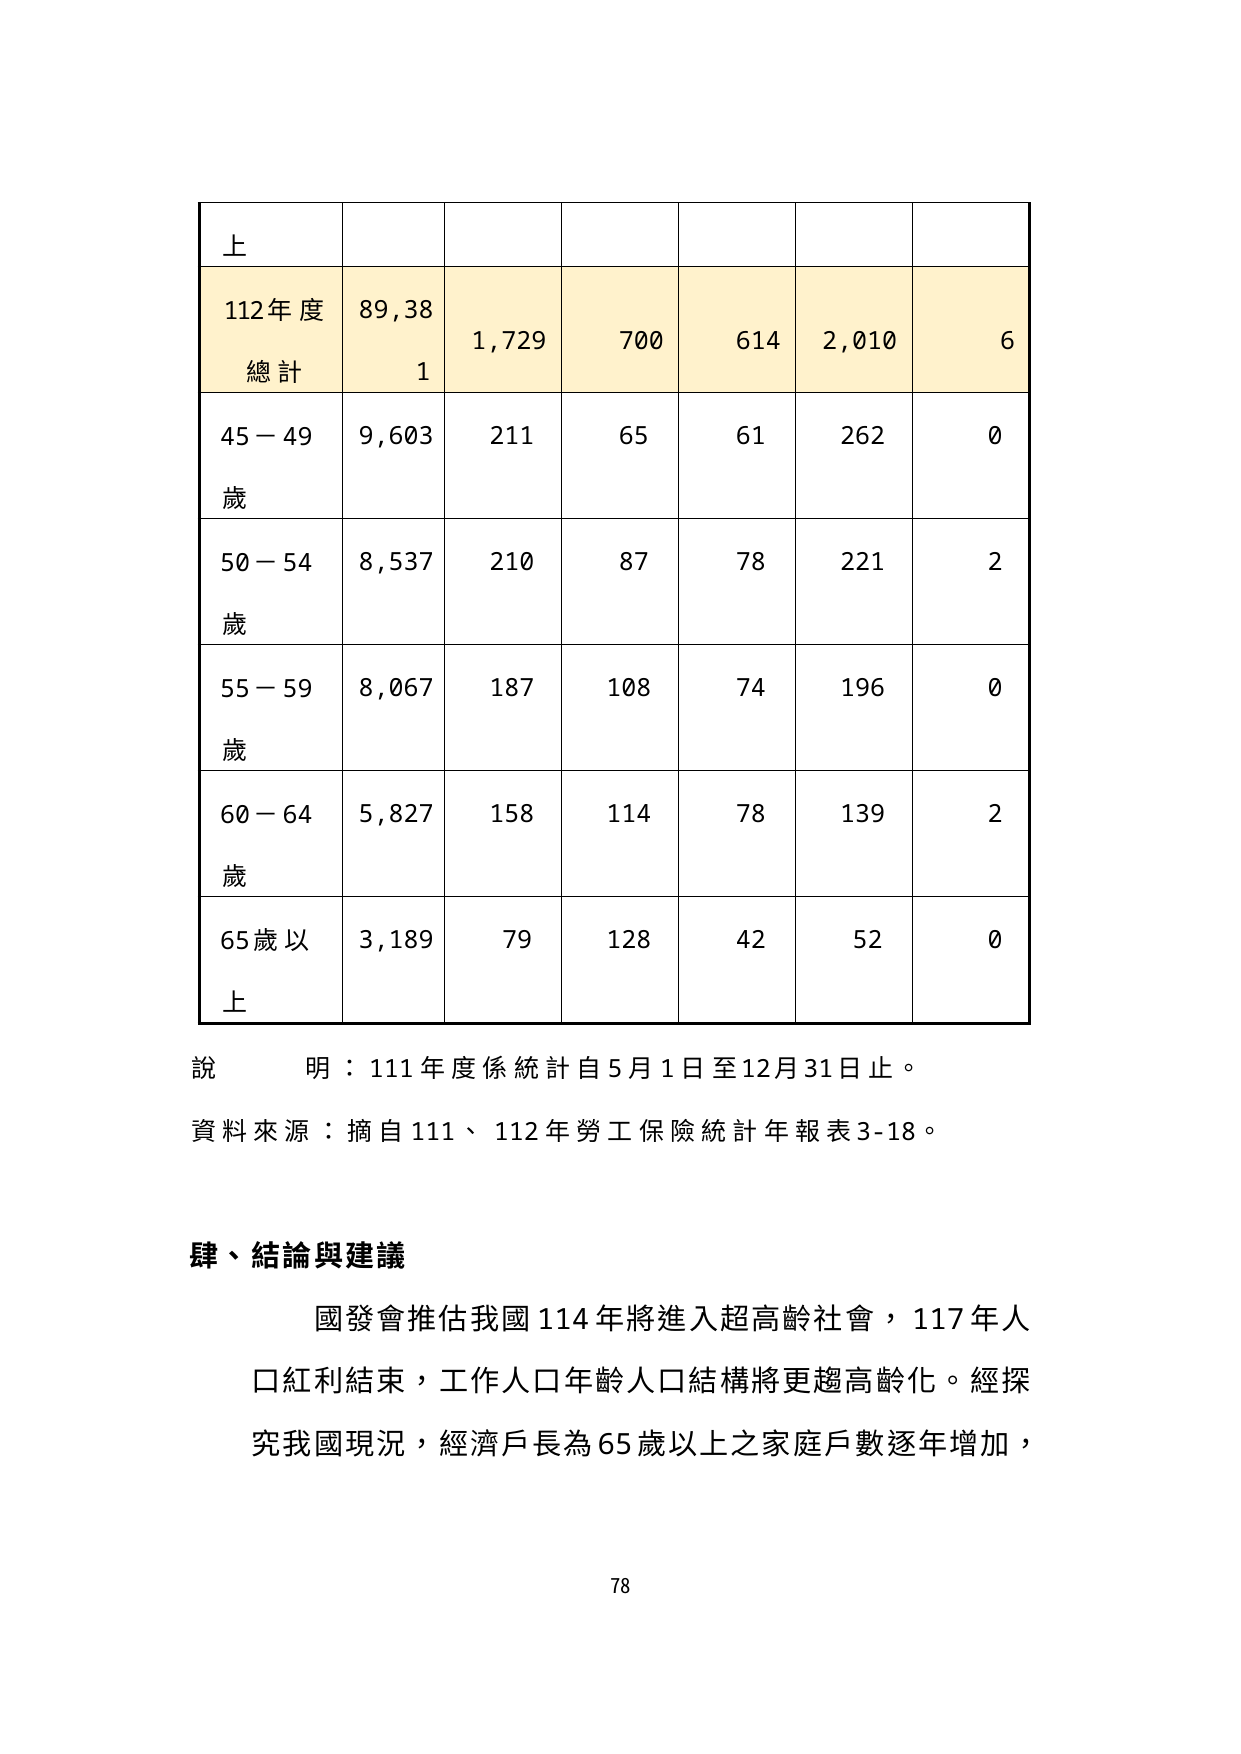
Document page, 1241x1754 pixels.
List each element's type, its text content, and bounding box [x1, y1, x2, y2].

table_cell 114 [562, 771, 678, 896]
table_cell 196 [796, 645, 912, 770]
table_cell 2 [913, 771, 1028, 896]
table_cell 187 [445, 645, 561, 770]
table_cell 2,010 [796, 267, 912, 392]
table_cell 42 [679, 897, 795, 1022]
table_cell 108 [562, 645, 678, 770]
table_cell 52 [796, 897, 912, 1022]
table_cell 700 [562, 267, 678, 392]
table_cell 74 [679, 645, 795, 770]
table_cell 78 [679, 519, 795, 644]
table_cell 128 [562, 897, 678, 1022]
table_cell 614 [679, 267, 795, 392]
table_cell 55－59歲 [201, 645, 342, 770]
table_cell 5,827 [343, 771, 444, 896]
table_cell 上 [201, 203, 342, 266]
table_cell 65 [562, 393, 678, 518]
table_cell 0 [913, 645, 1028, 770]
table_cell 0 [913, 897, 1028, 1022]
table_cell 139 [796, 771, 912, 896]
text 國發會推估我國114年將進入超高齡社會，117年人口紅利結束，工作人口年齡人口結構將更趨高齡化。經探究我國現況，經濟戶長為65歲以上之家庭戶數逐年增加， [247, 1275, 1052, 1462]
table_cell 2 [913, 519, 1028, 644]
table_cell 60－64歲 [201, 771, 342, 896]
table_cell 3,189 [343, 897, 444, 1022]
table_cell 79 [445, 897, 561, 1022]
table_cell [562, 203, 678, 266]
table_cell [796, 203, 912, 266]
table_cell 8,067 [343, 645, 444, 770]
table_cell 158 [445, 771, 561, 896]
table_cell 61 [679, 393, 795, 518]
table_cell 65歲以上 [201, 897, 342, 1022]
table_cell [913, 203, 1028, 266]
table_cell 1,729 [445, 267, 561, 392]
table_cell 87 [562, 519, 678, 644]
table_cell 210 [445, 519, 561, 644]
table_cell 211 [445, 393, 561, 518]
table_cell 45－49歲 [201, 393, 342, 518]
text 說 明：111年度係統計自5月1日至12月31日止。 [188, 1025, 1052, 1087]
table_cell 78 [679, 771, 795, 896]
table_cell 262 [796, 393, 912, 518]
table_cell 112年度總計 [201, 267, 342, 392]
text 肆、結論與建議 [188, 1212, 1052, 1275]
table_cell [343, 203, 444, 266]
table_cell [445, 203, 561, 266]
table_cell 221 [796, 519, 912, 644]
table_cell 8,537 [343, 519, 444, 644]
table_cell 0 [913, 393, 1028, 518]
table_cell 6 [913, 267, 1028, 392]
table_cell 9,603 [343, 393, 444, 518]
table_cell 89,381 [343, 267, 444, 392]
text 資料來源：摘自111、112年勞工保險統計年報表3-18。 [188, 1087, 1052, 1150]
table_cell 50－54歲 [201, 519, 342, 644]
table_cell [679, 203, 795, 266]
